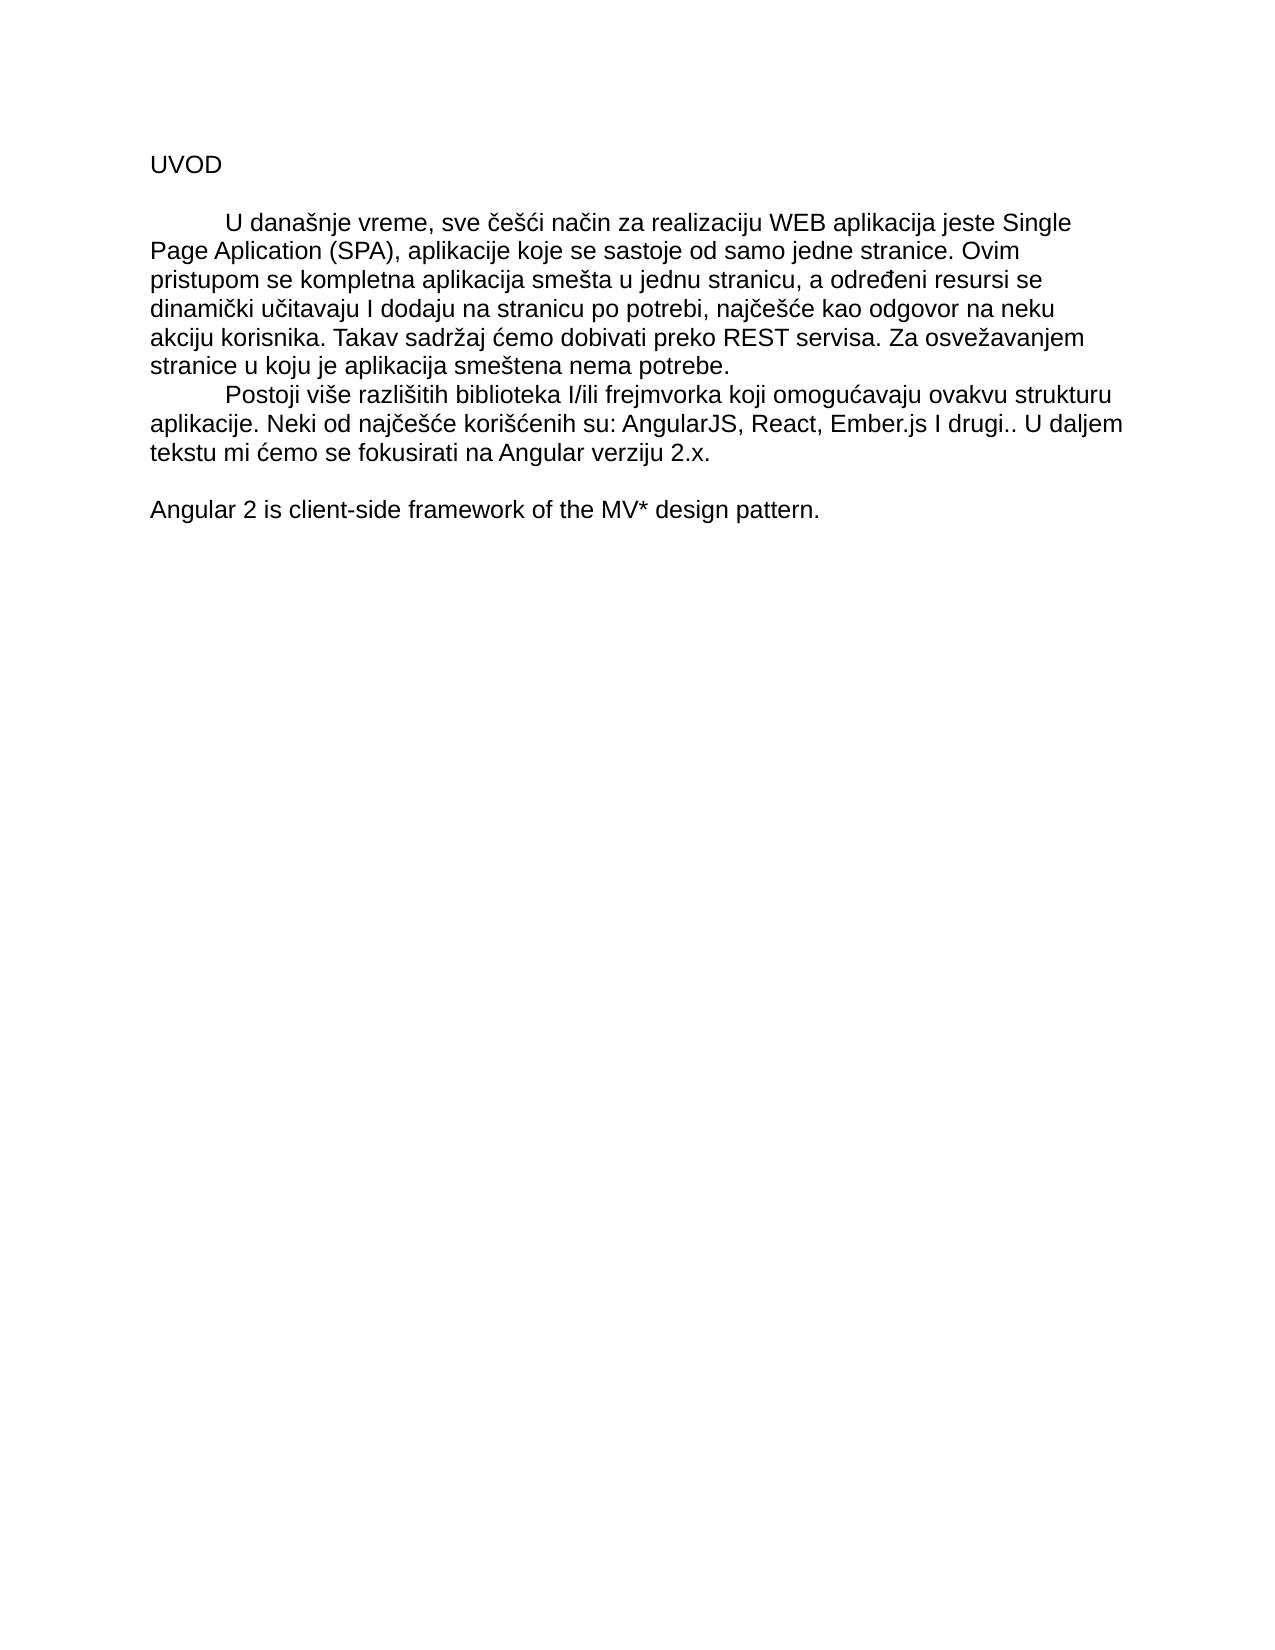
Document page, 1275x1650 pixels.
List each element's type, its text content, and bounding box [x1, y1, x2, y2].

text Postoji više razlišitih biblioteka I/ili frejmvorka koji omogućavaju ovakvu strukturu aplikacije. Neki od najčešće korišćenih su: AngularJS, React, Ember.js I drugi.. U daljem tekstu mi ćemo se fokusirati na Angular verziju 2.x. [150, 380, 1125, 466]
text Angular 2 is client-side framework of the MV* design pattern. [150, 495, 1125, 524]
text U današnje vreme, sve češći način za realizaciju WEB aplikacija jeste Single Page Aplication (SPA), aplikacije koje se sastoje od samo jedne stranice. Ovim pristupom se kompletna aplikacija smešta u jednu stranicu, a određeni resursi se dinamički učitavaju I dodaju na stranicu po potrebi, najčešće kao odgovor na neku akciju korisnika. Takav sadržaj ćemo dobivati preko REST servisa. Za osvežavanjem stranice u koju je aplikacija smeštena nema potrebe. [150, 207, 1125, 380]
text UVOD [150, 150, 1125, 179]
